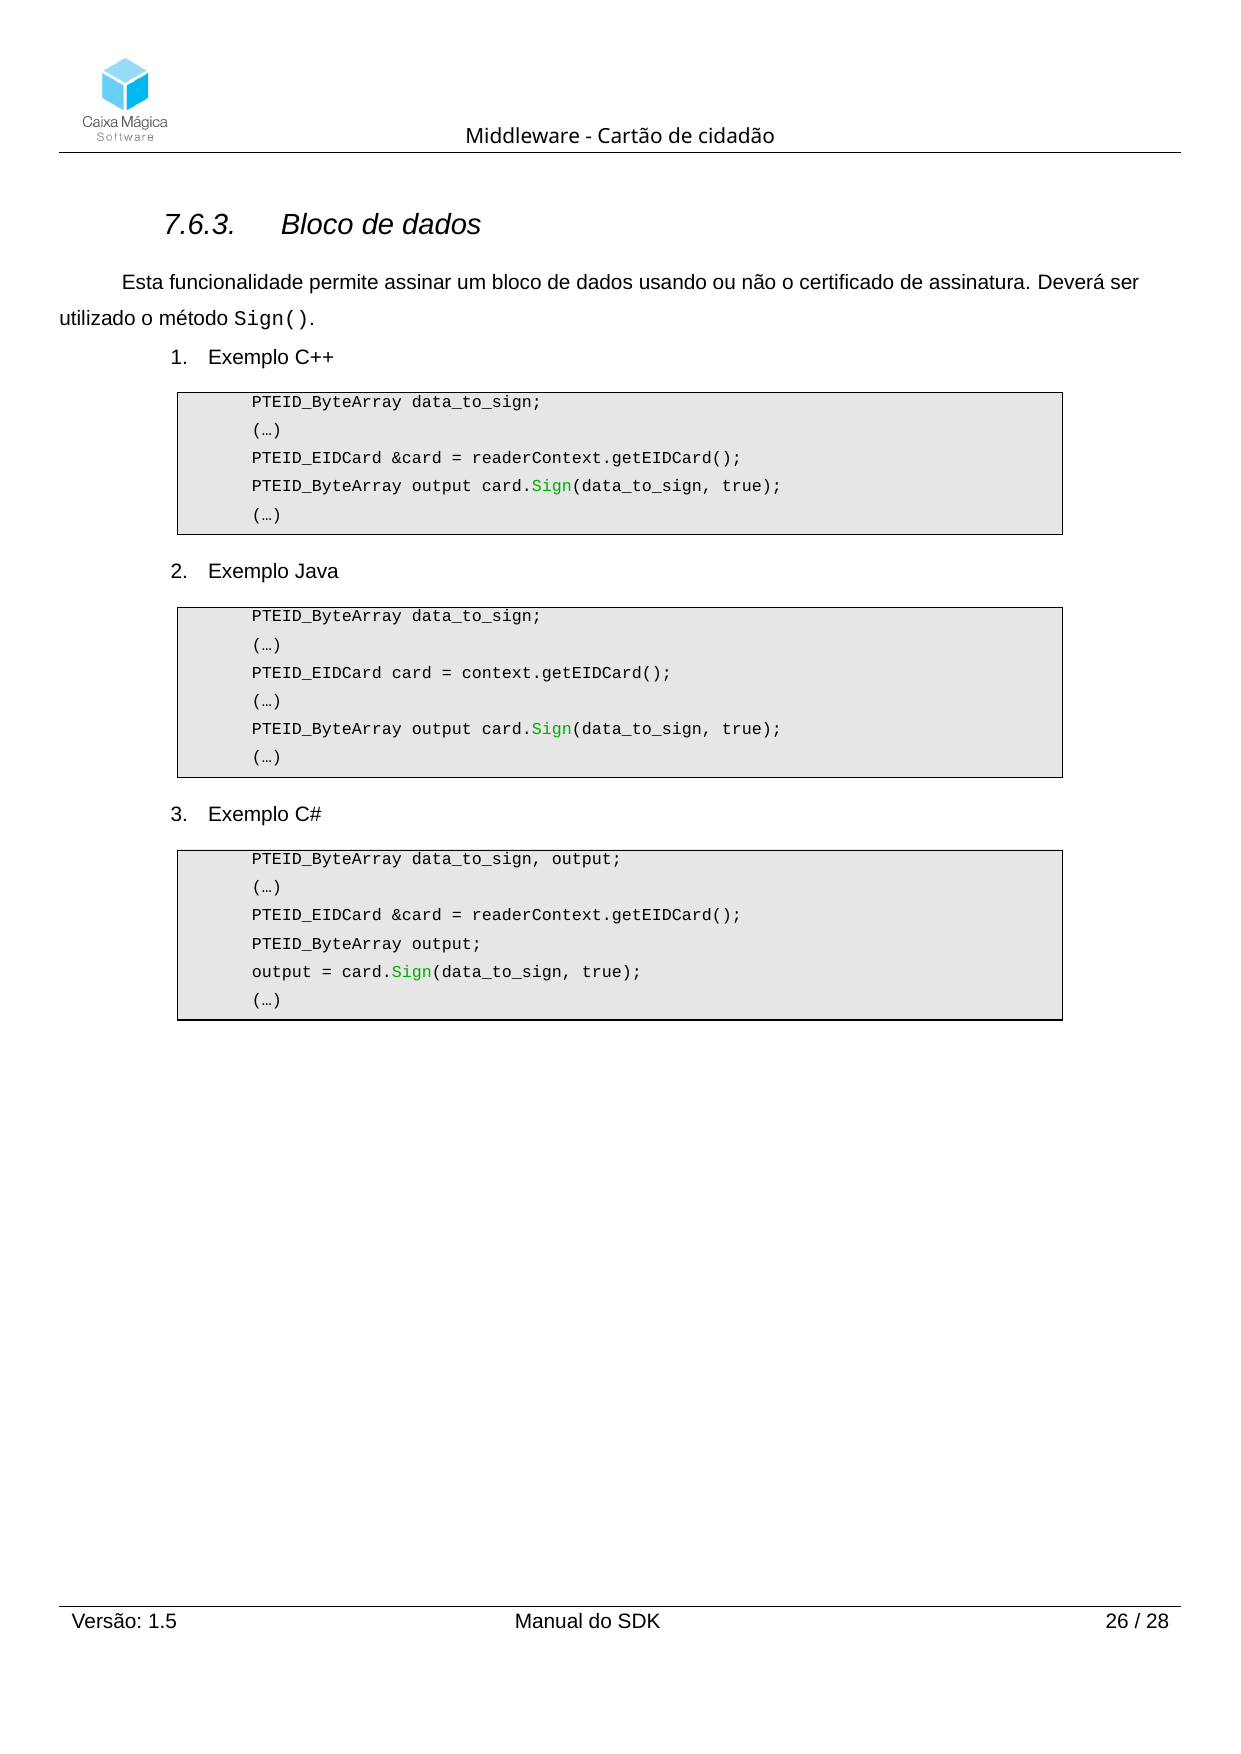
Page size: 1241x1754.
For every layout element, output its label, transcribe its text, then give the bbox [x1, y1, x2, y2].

text Esta funcionalidade permite assinar um bloco de dados usando ou não o certificado de assinatura. Deverá ser utilizado o método Sign(). [59, 270, 1181, 332]
text output = card.Sign(data_to_sign, true); [178, 963, 1062, 982]
list PTEID_EIDCard &card = readerContext.getEIDCard(); [178, 450, 1062, 469]
list (…) [178, 636, 1062, 655]
list Exemplo Java [170, 380, 1181, 583]
list PTEID_ByteArray data_to_sign; [178, 608, 1062, 627]
list (…) [178, 692, 1062, 711]
list (…) [178, 422, 1062, 440]
list Exemplo C++ [170, 344, 1181, 368]
list PTEID_ByteArray data_to_sign; [178, 393, 1062, 412]
text PTEID_ByteArray output; [178, 935, 1062, 954]
text PTEID_ByteArray data_to_sign, output; [178, 851, 1062, 869]
list PTEID_ByteArray output card.Sign(data_to_sign, true); [178, 478, 1062, 497]
list PTEID_EIDCard card = context.getEIDCard(); [178, 664, 1062, 683]
subtitle Bloco de dados [104, 207, 1181, 241]
list Exemplo C# [170, 595, 1181, 826]
list (…) [178, 749, 1062, 768]
list PTEID_ByteArray output card.Sign(data_to_sign, true); [178, 721, 1062, 739]
text PTEID_EIDCard &card = readerContext.getEIDCard(); [178, 907, 1062, 926]
text (…) [178, 879, 1062, 898]
list (…) [178, 506, 1062, 525]
picture [81, 55, 170, 144]
text (…) [178, 992, 1062, 1011]
